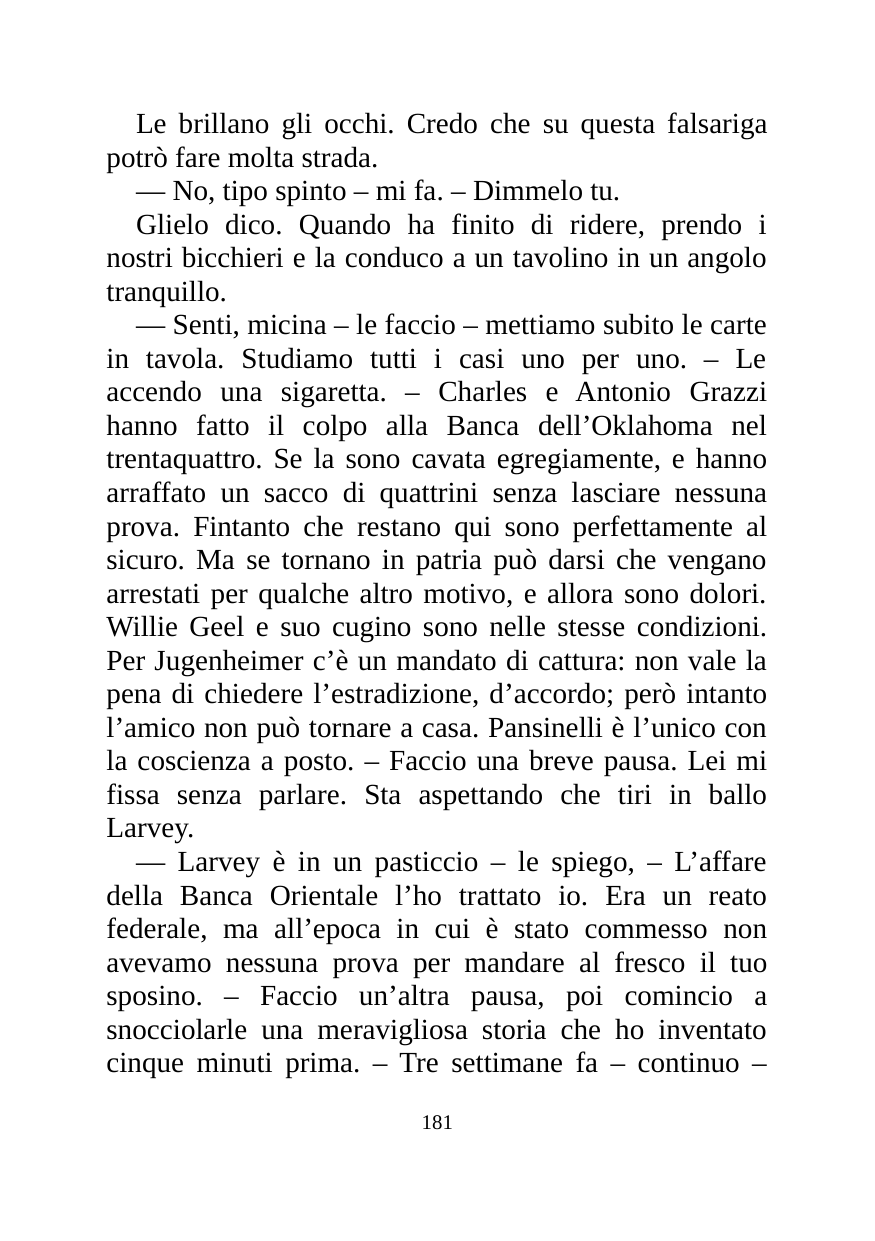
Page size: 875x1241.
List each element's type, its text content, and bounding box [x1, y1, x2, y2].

text Le brillano gli occhi. Credo che su questa falsariga potrò fare molta strada. [106, 106, 768, 173]
text — Senti, micina – le faccio – mettiamo subito le carte in tavola. Studiamo tutti i casi uno per uno. – Le accendo una sigaretta. – Charles e Antonio Grazzi hanno fatto il colpo alla Banca dell’Oklahoma nel trentaquattro. Se la sono cavata egregiamente, e hanno arraffato un sacco di quattrini senza lasciare nessuna prova. Fintanto che restano qui sono perfettamente al sicuro. Ma se tornano in patria può darsi che vengano arrestati per qualche altro motivo, e allora sono dolori. Willie Geel e suo cugino sono nelle stesse condizioni. Per Jugenheimer c’è un mandato di cattura: non vale la pena di chiedere l’estradizione, d’accordo; però intanto l’amico non può tornare a casa. Pansinelli è l’unico con la coscienza a posto. – Faccio una breve pausa. Lei mi fissa senza parlare. Sta aspettando che tiri in ballo Larvey. [106, 307, 768, 844]
text — Larvey è in un pasticcio – le spiego, – L’affare della Banca Orientale l’ho trattato io. Era un reato federale, ma all’epoca in cui è stato commesso non avevamo nessuna prova per mandare al fresco il tuo sposino. – Faccio un’altra pausa, poi comincio a snocciolarle una meravigliosa storia che ho inventato cinque minuti prima. – Tre settimane fa – continuo – [106, 844, 768, 1079]
text Glielo dico. Quando ha finito di ridere, prendo i nostri bicchieri e la conduco a un tavolino in un angolo tranquillo. [106, 207, 768, 307]
text — No, tipo spinto – mi fa. – Dimmelo tu. [106, 173, 768, 207]
